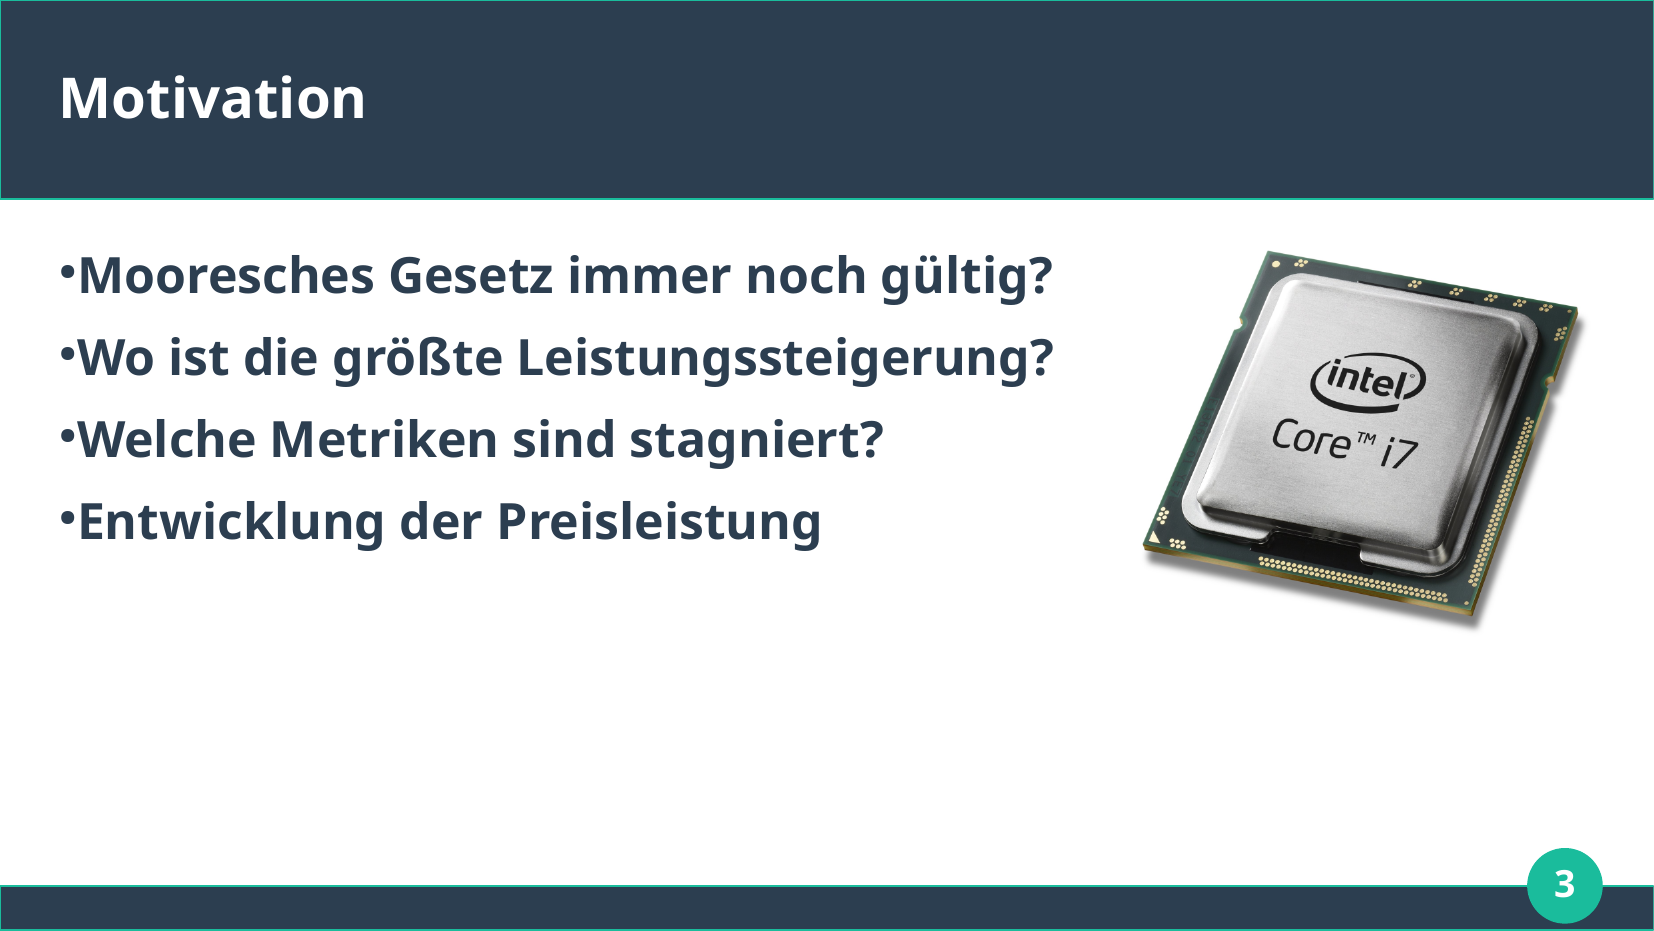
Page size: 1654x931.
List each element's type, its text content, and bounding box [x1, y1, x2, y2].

list Mooresches Gesetz immer noch gültig? Wo ist die größte Leistungssteigerung? Welche Metriken sind stagniert? Entwicklung der Preisleistung [59, 243, 1595, 864]
picture [1131, 243, 1595, 643]
title Motivation [59, 37, 1595, 155]
text_box [1505, 848, 1625, 923]
